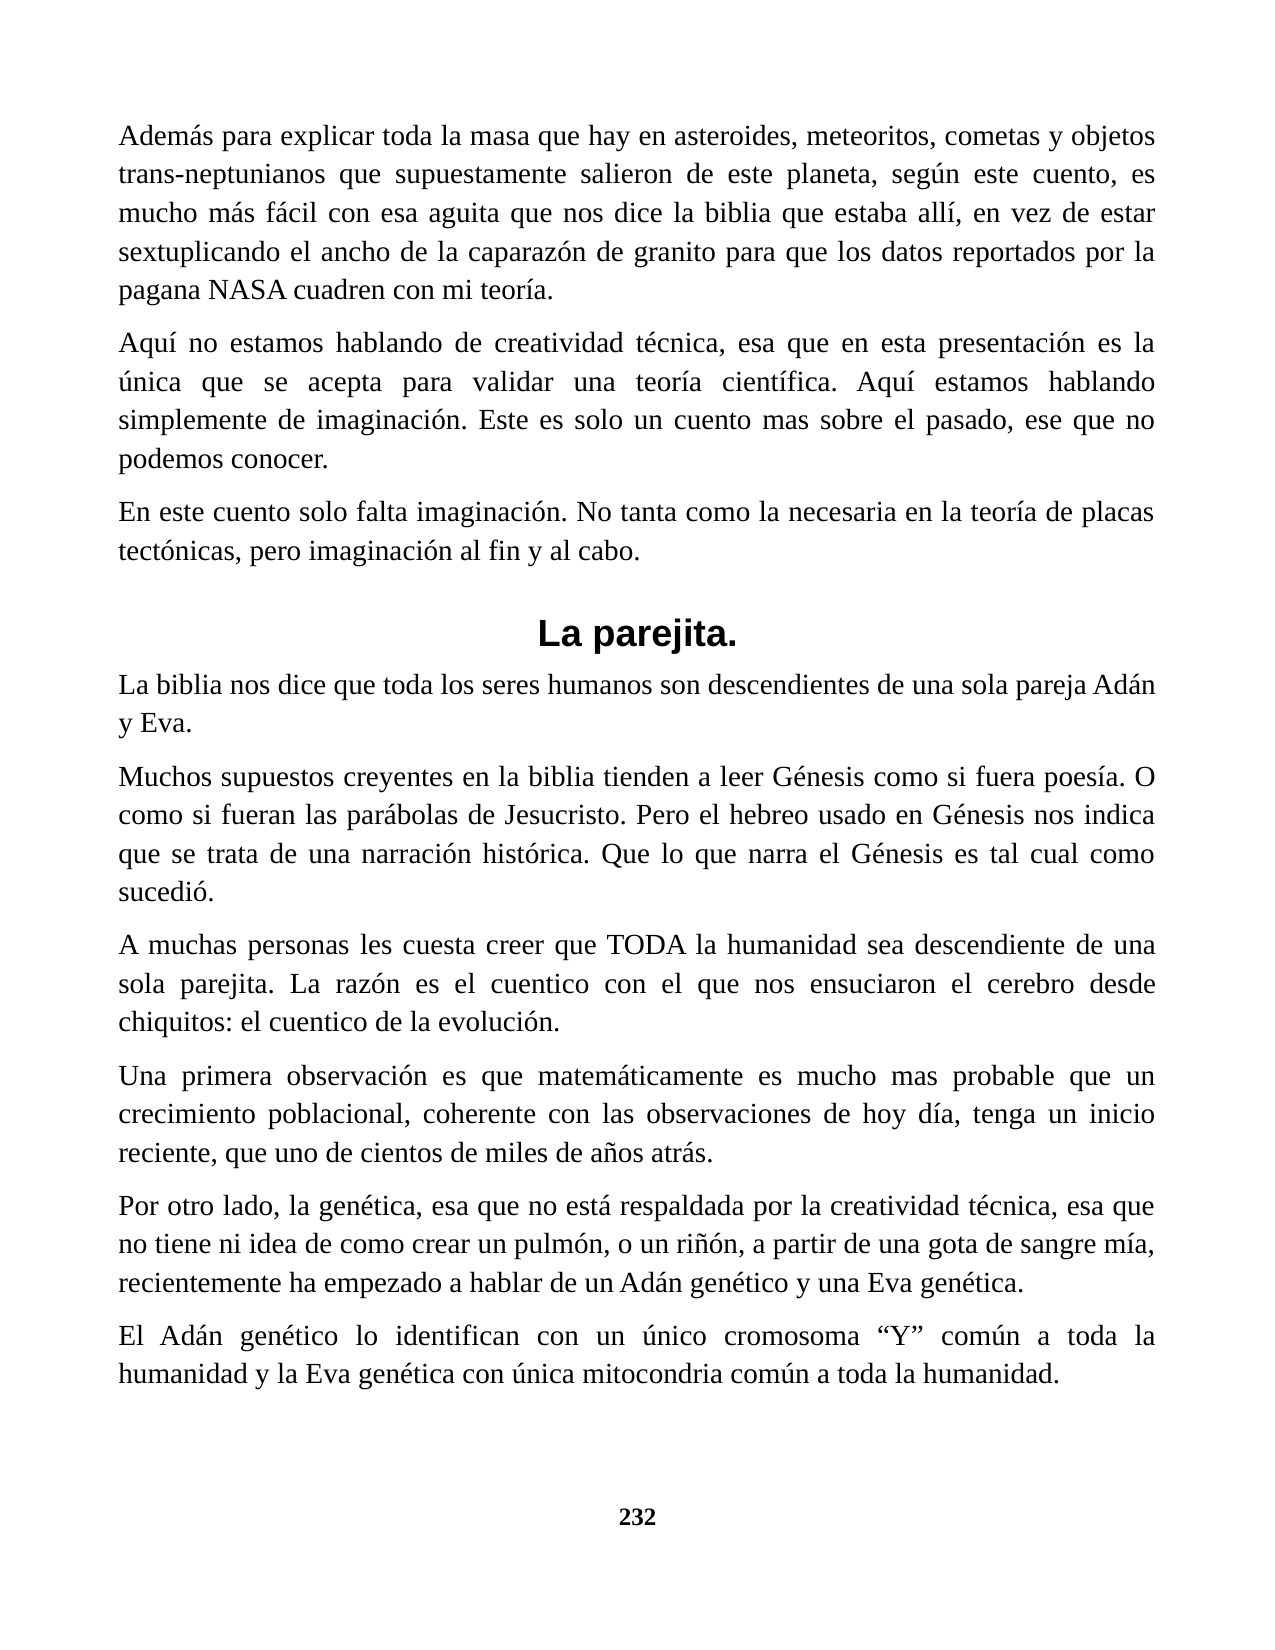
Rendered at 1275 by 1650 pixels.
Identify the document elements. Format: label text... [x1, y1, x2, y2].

text Una primera observación es que matemáticamente es mucho mas probable que un crecimiento poblacional, coherente con las observaciones de hoy día, tenga un inicio reciente, que uno de cientos de miles de años atrás. [118, 1058, 1157, 1168]
text A muchas personas les cuesta creer que TODA la humanidad sea descendiente de una sola parejita. La razón es el cuentico con el que nos ensuciaron el cerebro desde chiquitos: el cuentico de la evolución. [118, 927, 1157, 1038]
text Aquí no estamos hablando de creatividad técnica, esa que en esta presentación es la única que se acepta para validar una teoría científica. Aquí estamos hablando simplemente de imaginación. Este es solo un cuento mas sobre el pasado, ese que no podemos conocer. [118, 325, 1157, 474]
text La biblia nos dice que toda los seres humanos son descendientes de una sola pareja Adán y Eva. [118, 667, 1157, 739]
text En este cuento solo falta imaginación. No tanta como la necesaria en la teoría de placas tectónicas, pero imaginación al fin y al cabo. [118, 494, 1157, 566]
text El Adán genético lo identifican con un único cromosoma “Y” común a toda la humanidad y la Eva genética con única mitocondria común a toda la humanidad. [118, 1318, 1157, 1390]
subtitle La parejita. [118, 611, 1157, 654]
text Por otro lado, la genética, esa que no está respaldada por la creatividad técnica, esa que no tiene ni idea de como crear un pulmón, o un riñón, a partir de una gota de sangre mía, recientemente ha empezado a hablar de un Adán genético y una Eva genética. [118, 1188, 1157, 1298]
text Además para explicar toda la masa que hay en asteroides, meteoritos, cometas y objetos trans-neptunianos que supuestamente salieron de este planeta, según este cuento, es mucho más fácil con esa aguita que nos dice la biblia que estaba allí, en vez de estar sextuplicando el ancho de la caparazón de granito para que los datos reportados por la pagana NASA cuadren con mi teoría. [118, 118, 1157, 306]
text Muchos supuestos creyentes en la biblia tienden a leer Génesis como si fuera poesía. O como si fueran las parábolas de Jesucristo. Pero el hebreo usado en Génesis nos indica que se trata de una narración histórica. Que lo que narra el Génesis es tal cual como sucedió. [118, 759, 1157, 908]
